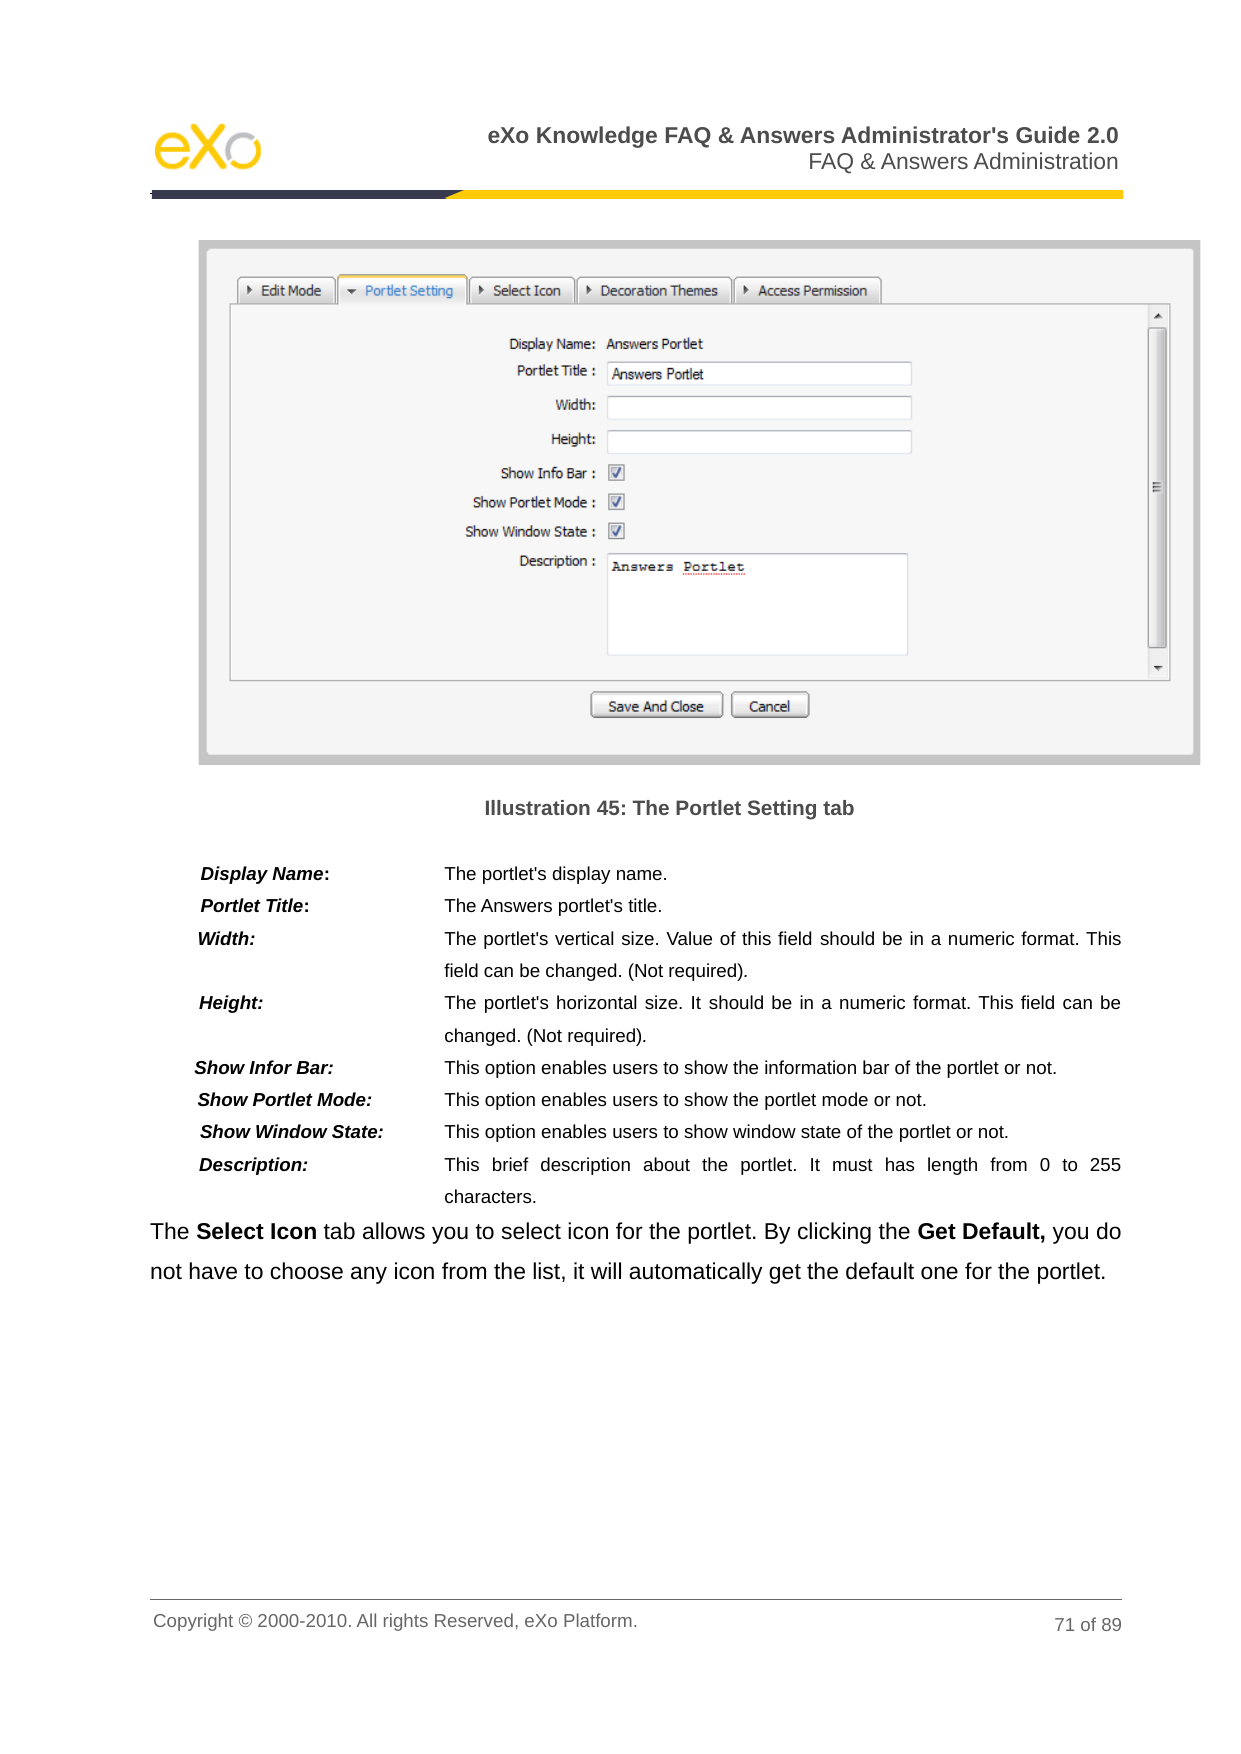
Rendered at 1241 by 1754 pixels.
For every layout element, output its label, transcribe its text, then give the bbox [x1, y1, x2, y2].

text Show Infor Bar: This option enables users to show the information bar of the portlet or not. [194, 1057, 1122, 1078]
text Height: The portlet's horizontal size. It should be in a numeric format. This field can be changed. (Not required). [199, 992, 1122, 1046]
text Display Name: The portlet's display name. [200, 863, 1122, 884]
text Illustration 45: The Portlet Setting tab [168, 765, 1170, 820]
text Show Portlet Mode: This option enables users to show the portlet mode or not. [197, 1089, 1122, 1111]
text Show Window State: This option enables users to show window state of the portlet or not. [189, 1121, 1122, 1143]
text The Select Icon tab allows you to select icon for the portlet. By clicking the Get Default, you do not have to choose any icon from the list, it will automatically get the default one for the portlet. [150, 1218, 1122, 1284]
picture [198, 240, 1201, 765]
text Description: This brief description about the portlet. It must has length from 0 to 255 characters. [199, 1153, 1122, 1207]
text Portlet Title: The Answers portlet's title. [200, 895, 1122, 917]
text Width: The portlet's vertical size. Value of this field should be in a numeric format. This field can be changed. (Not required). [197, 927, 1122, 981]
picture [151, 190, 1124, 199]
picture [155, 123, 262, 170]
